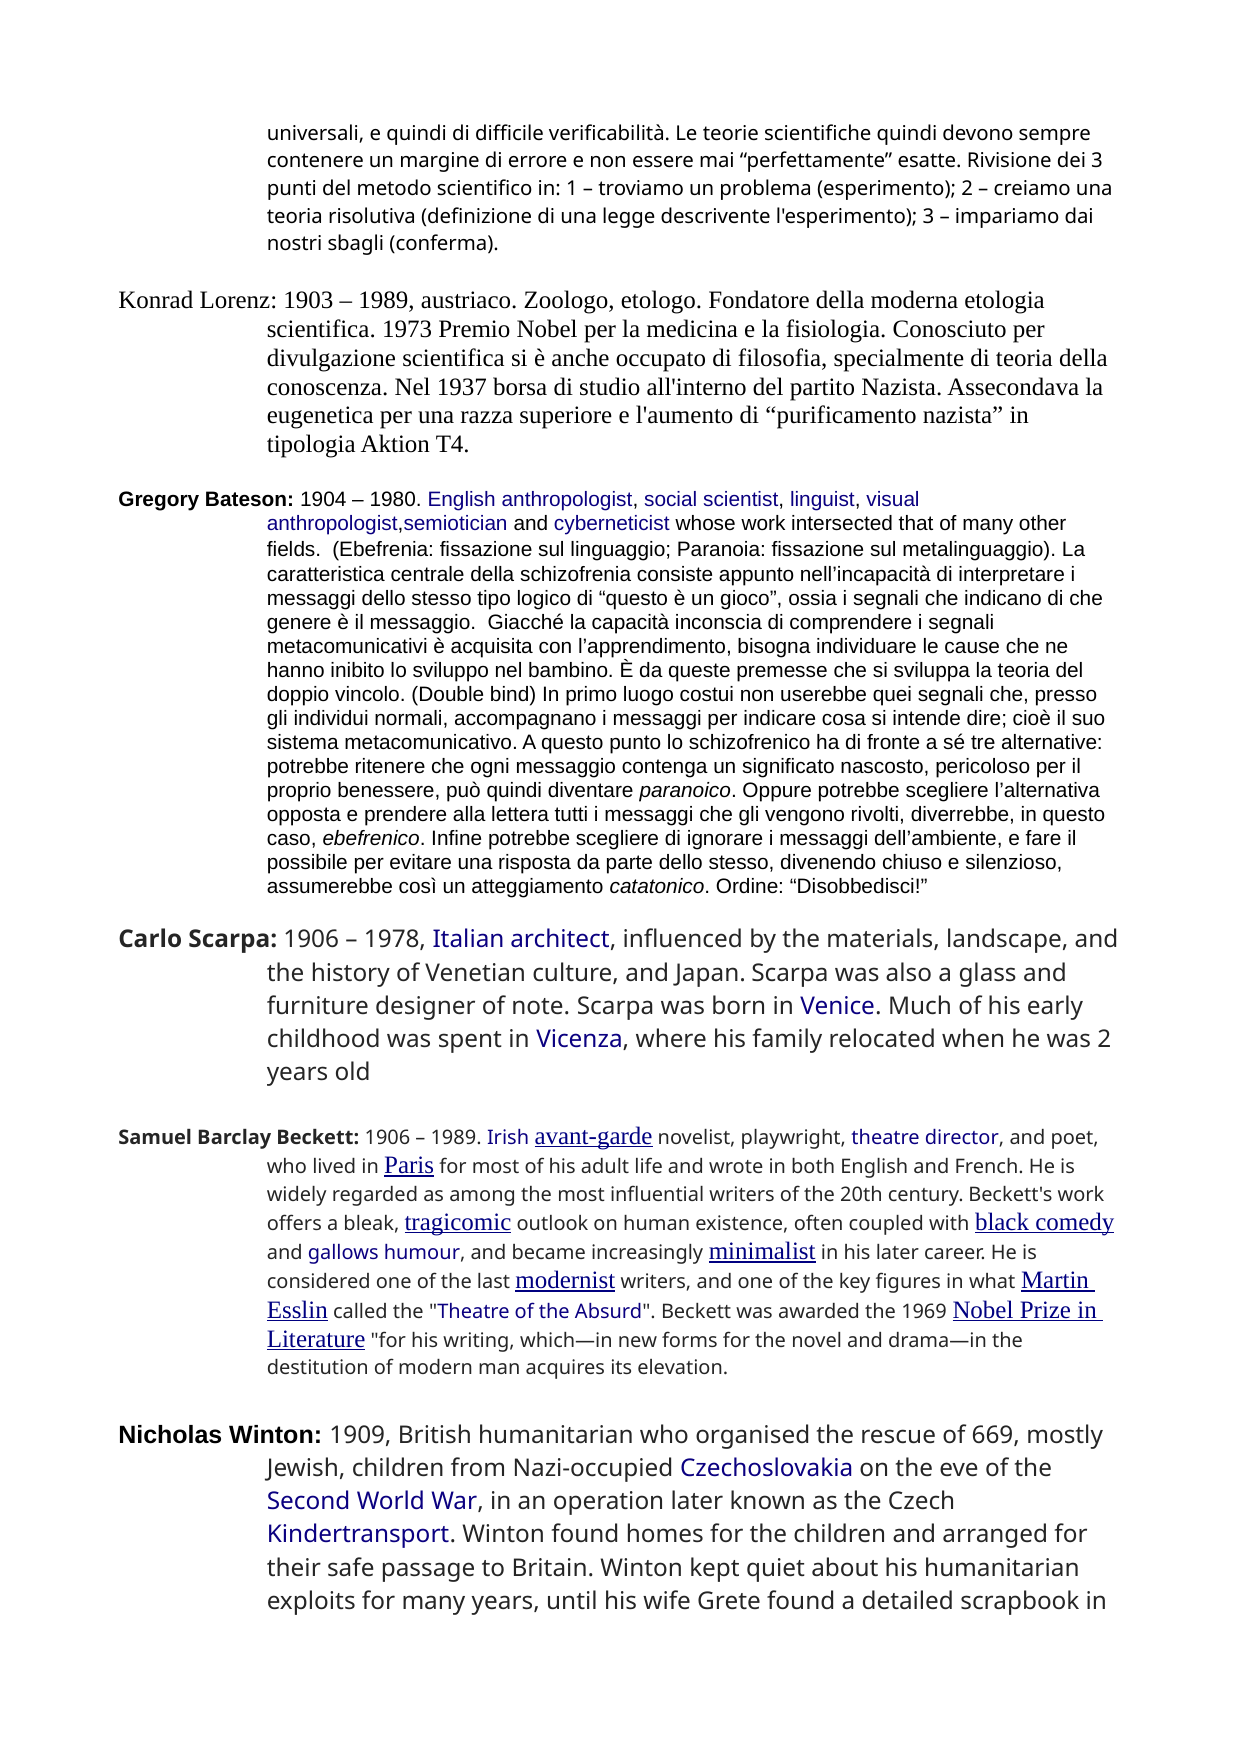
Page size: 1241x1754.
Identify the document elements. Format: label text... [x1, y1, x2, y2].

text Nicholas Winton: 1909, British humanitarian who organised the rescue of 669, mostly Jewish, children from Nazi-occupied Czechoslovakia on the eve of the Second World War, in an operation later known as the Czech Kindertransport. Winton found homes for the children and arranged for their safe passage to Britain. Winton kept quiet about his humanitarian exploits for many years, until his wife Grete found a detailed scrapbook in [118, 1417, 1122, 1616]
text Gregory Bateson: 1904 – 1980. English anthropologist, social scientist, linguist, visual anthropologist,semiotician and cyberneticist whose work intersected that of many other fields. (Ebefrenia: fissazione sul linguaggio; Paranoia: fissazione sul metalinguaggio). La caratteristica centrale della schizofrenia consiste appunto nell’incapacità di interpretare i messaggi dello stesso tipo logico di “questo è un gioco”, ossia i segnali che indicano di che genere è il messaggio. Giacché la capacità inconscia di comprendere i segnali metacomunicativi è acquisita con l’apprendimento, bisogna individuare le cause che ne hanno inibito lo sviluppo nel bambino. È da queste premesse che si sviluppa la teoria del doppio vincolo. (Double bind) In primo luogo costui non userebbe quei segnali che, presso gli individui normali, accompagnano i messaggi per indicare cosa si intende dire; cioè il suo sistema metacomunicativo. A questo punto lo schizofrenico ha di fronte a sé tre alternative: potrebbe ritenere che ogni messaggio contenga un significato nascosto, pericoloso per il proprio benessere, può quindi diventare paranoico. Oppure potrebbe scegliere l’alternativa opposta e prendere alla lettera tutti i messaggi che gli vengono rivolti, diverrebbe, in questo caso, ebefrenico. Infine potrebbe scegliere di ignorare i messaggi dell’ambiente, e fare il possibile per evitare una risposta da parte dello stesso, divenendo chiuso e silenzioso, assumerebbe così un atteggiamento catatonico. Ordine: “Disobbedisci!” [118, 487, 1122, 898]
text universali, e quindi di difficile verificabilità. Le teorie scientifiche quindi devono sempre contenere un margine di errore e non essere mai “perfettamente” esatte. Rivisione dei 3 punti del metodo scientifico in: 1 – troviamo un problema (esperimento); 2 – creiamo una teoria risolutiva (definizione di una legge descrivente l'esperimento); 3 – impariamo dai nostri sbagli (conferma). [118, 118, 1122, 257]
text Konrad Lorenz: 1903 – 1989, austriaco. Zoologo, etologo. Fondatore della moderna etologia scientifica. 1973 Premio Nobel per la medicina e la fisiologia. Conosciuto per divulgazione scientifica si è anche occupato di filosofia, specialmente di teoria della conoscenza. Nel 1937 borsa di studio all'interno del partito Nazista. Assecondava la eugenetica per una razza superiore e l'aumento di “purificamento nazista” in tipologia Aktion T4. [118, 285, 1122, 458]
text Samuel Barclay Beckett: 1906 – 1989. Irish avant-garde novelist, playwright, theatre director, and poet, who lived in Paris for most of his adult life and wrote in both English and French. He is widely regarded as among the most influential writers of the 20th century. Beckett's work offers a bleak, tragicomic outlook on human existence, often coupled with black comedy and gallows humour, and became increasingly minimalist in his later career. He is considered one of the last modernist writers, and one of the key figures in what Martin Esslin called the "Theatre of the Absurd". Beckett was awarded the 1969 Nobel Prize in Literature "for his writing, which—in new forms for the novel and drama—in the destitution of modern man acquires its elevation. [118, 1121, 1122, 1381]
text Carlo Scarpa: 1906 – 1978, Italian architect, influenced by the materials, landscape, and the history of Venetian culture, and Japan. Scarpa was also a glass and furniture designer of note. Scarpa was born in Venice. Much of his early childhood was spent in Vicenza, where his family relocated when he was 2 years old [118, 922, 1122, 1088]
